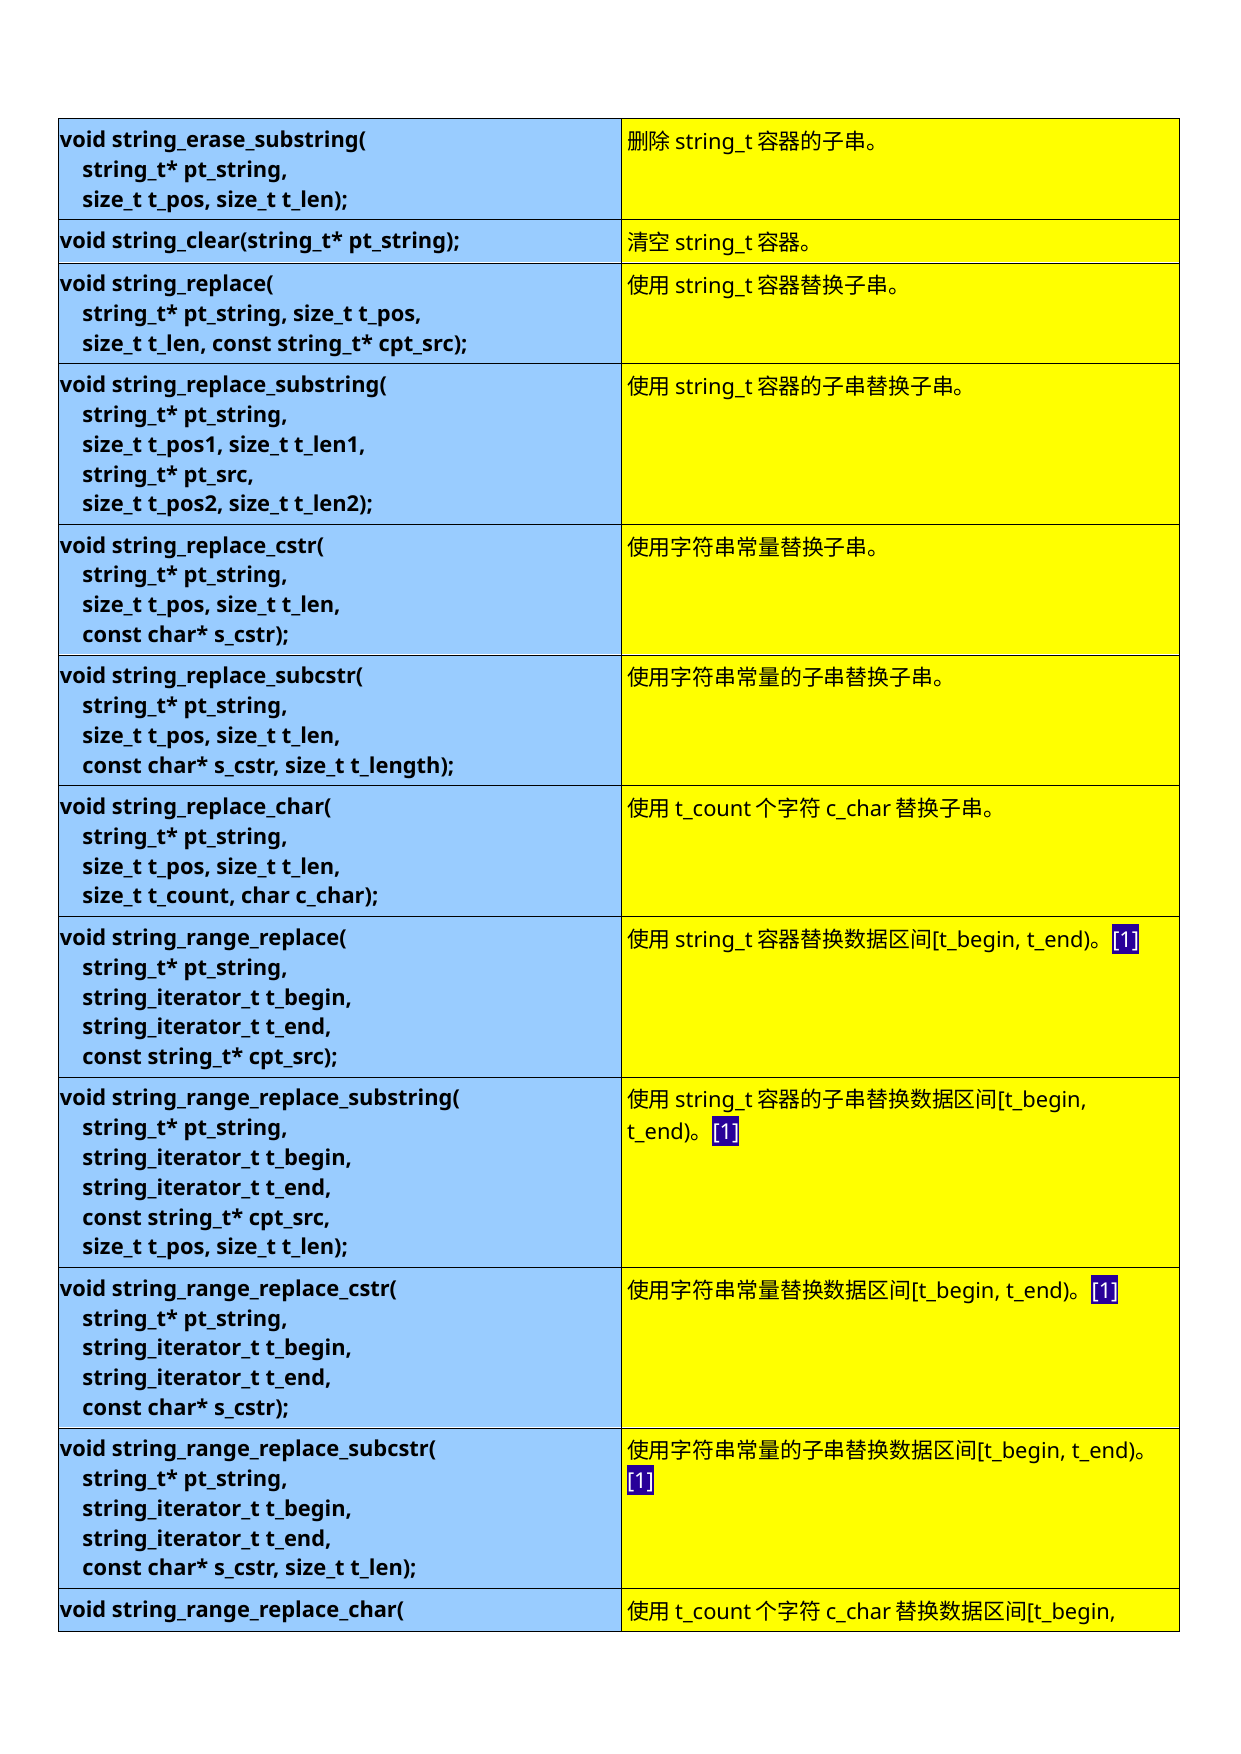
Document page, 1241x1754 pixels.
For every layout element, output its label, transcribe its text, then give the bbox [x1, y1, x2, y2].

table_cell 清空string_t容器。 [622, 220, 1179, 262]
table_cell void string_range_replace_substring( string_t* pt_string, string_iterator_t t_begin, string_iterator_t t_end, const string_t* cpt_src, size_t t_pos, size_t t_len); [59, 1078, 621, 1267]
table_cell void string_range_replace_cstr( string_t* pt_string, string_iterator_t t_begin, string_iterator_t t_end, const char* s_cstr); [59, 1268, 621, 1427]
table_cell 使用string_t容器替换数据区间[t_begin, t_end)。[1] [622, 917, 1179, 1077]
table_cell 使用字符串常量替换数据区间[t_begin, t_end)。[1] [622, 1268, 1179, 1427]
table_cell void string_range_replace_char( [59, 1589, 621, 1631]
table_cell 删除string_t容器的子串。 [622, 119, 1179, 219]
table_cell void string_replace_substring( string_t* pt_string, size_t t_pos1, size_t t_len1, string_t* pt_src, size_t t_pos2, size_t t_len2); [59, 364, 621, 524]
table_cell 使用string_t容器的子串替换数据区间[t_begin, t_end)。[1] [622, 1078, 1179, 1267]
table_cell 使用t_count个字符c_char替换数据区间[t_begin, [622, 1589, 1179, 1631]
table_cell 使用字符串常量的子串替换数据区间[t_begin, t_end)。[1] [622, 1429, 1179, 1588]
table_cell 使用string_t容器的子串替换子串。 [622, 364, 1179, 524]
table_cell void string_range_replace_subcstr( string_t* pt_string, string_iterator_t t_begin, string_iterator_t t_end, const char* s_cstr, size_t t_len); [59, 1429, 621, 1588]
table_cell void string_range_replace( string_t* pt_string, string_iterator_t t_begin, string_iterator_t t_end, const string_t* cpt_src); [59, 917, 621, 1077]
table_cell void string_replace_cstr( string_t* pt_string, size_t t_pos, size_t t_len, const char* s_cstr); [59, 525, 621, 654]
table_cell void string_replace_char( string_t* pt_string, size_t t_pos, size_t t_len, size_t t_count, char c_char); [59, 786, 621, 916]
table_cell void string_erase_substring( string_t* pt_string, size_t t_pos, size_t t_len); [59, 119, 621, 219]
table_cell 使用字符串常量的子串替换子串。 [622, 656, 1179, 785]
table_cell void string_clear(string_t* pt_string); [59, 220, 621, 262]
table_cell void string_replace( string_t* pt_string, size_t t_pos, size_t t_len, const string_t* cpt_src); [59, 264, 621, 363]
table_cell 使用字符串常量替换子串。 [622, 525, 1179, 654]
table_cell void string_replace_subcstr( string_t* pt_string, size_t t_pos, size_t t_len, const char* s_cstr, size_t t_length); [59, 656, 621, 785]
table_cell 使用t_count个字符c_char替换子串。 [622, 786, 1179, 916]
table_cell 使用string_t容器替换子串。 [622, 264, 1179, 363]
